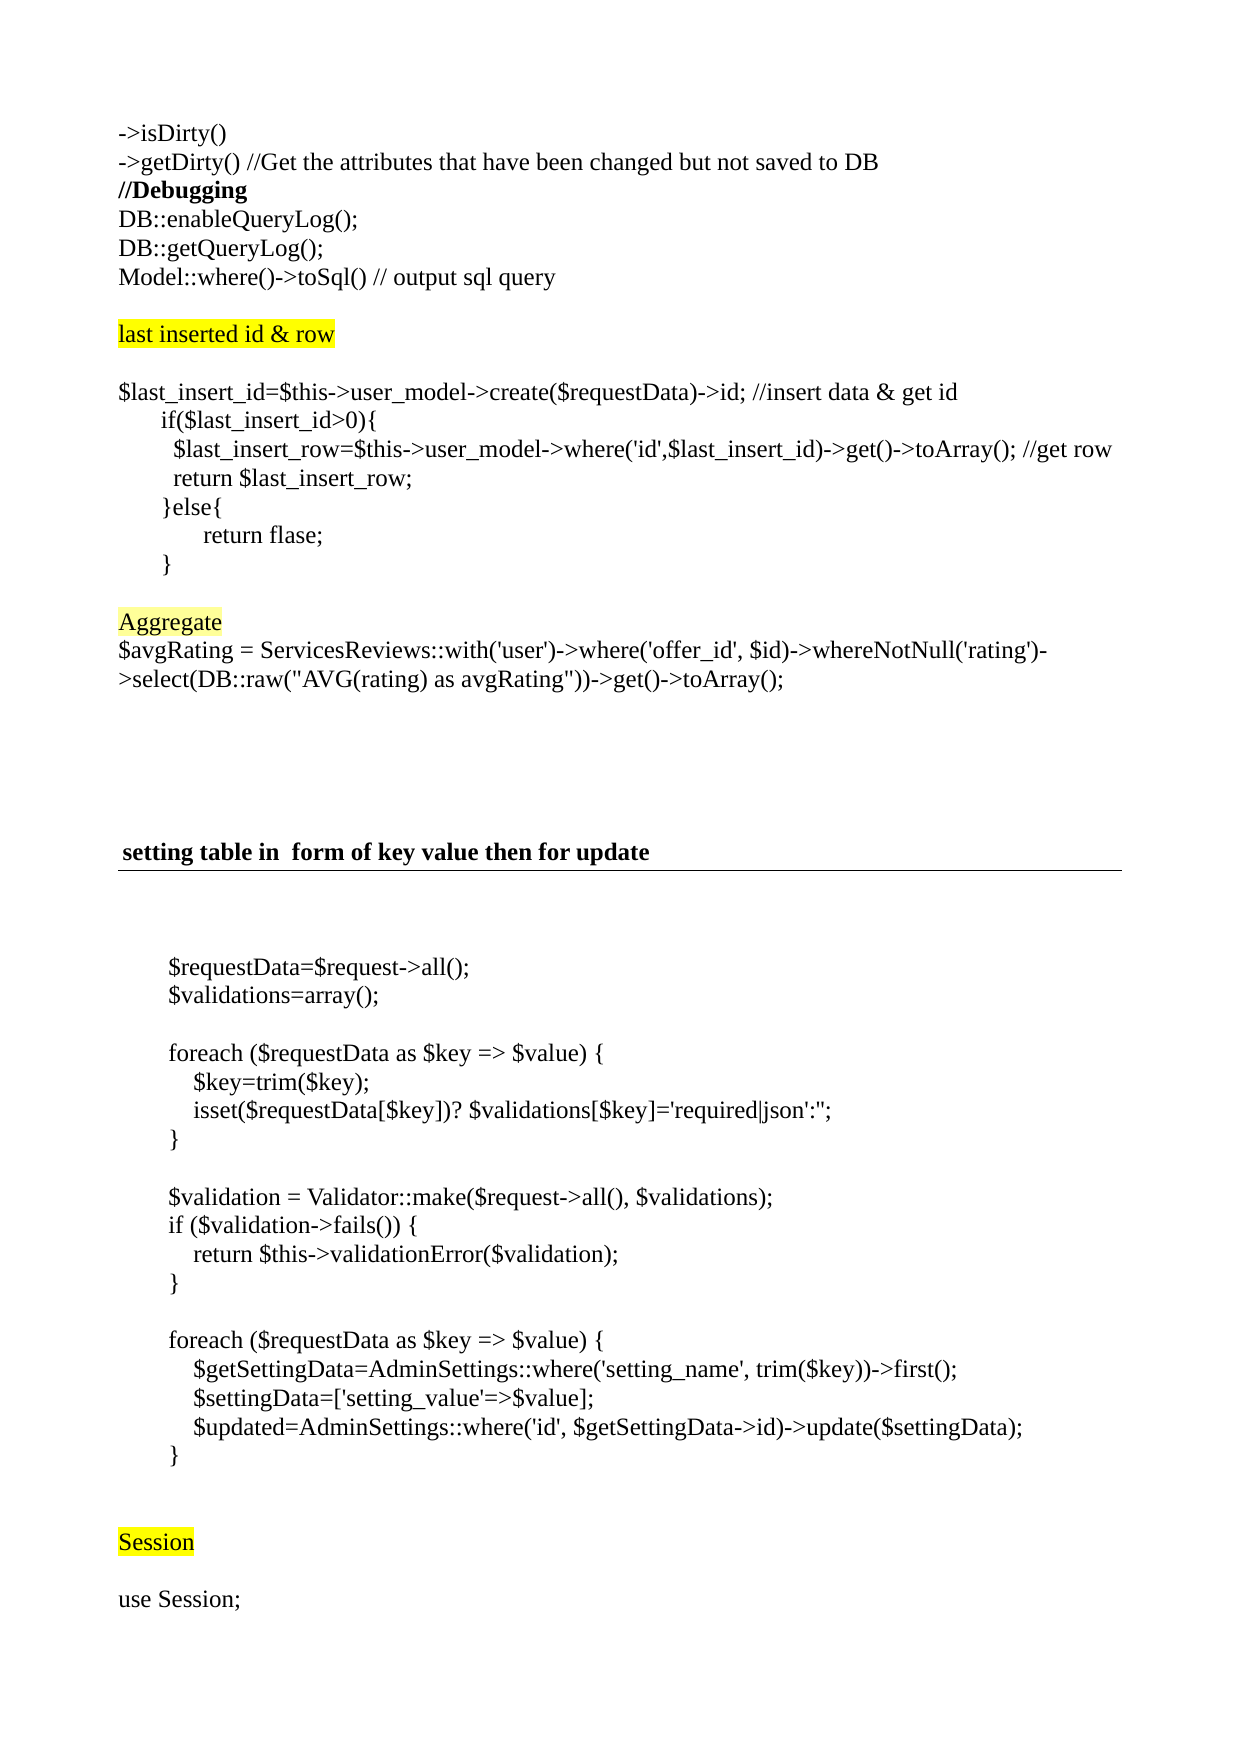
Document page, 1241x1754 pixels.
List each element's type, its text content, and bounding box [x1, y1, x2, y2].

text return $this->validationError($validation); [118, 1239, 1122, 1268]
text $requestData=$request->all(); [118, 952, 1122, 981]
text use Session; [118, 1584, 1122, 1613]
text foreach ($requestData as $key => $value) { [118, 1326, 1122, 1354]
text return flase; [118, 521, 1122, 549]
text } [118, 1124, 1122, 1153]
text //Debugging [118, 176, 1122, 204]
text $settingData=['setting_value'=>$value]; [118, 1383, 1122, 1412]
text Model::where()->toSql() // output sql query [118, 262, 1122, 291]
text } [118, 1268, 1122, 1297]
text isset($requestData[$key])? $validations[$key]='required|json':''; [118, 1096, 1122, 1124]
text return $last_insert_row; [118, 463, 1122, 492]
text $last_insert_id=$this->user_model->create($requestData)->id; //insert data & get id [118, 377, 1122, 406]
text if($last_insert_id>0){ [118, 406, 1122, 434]
text $getSettingData=AdminSettings::where('setting_name', trim($key))->first(); [118, 1354, 1122, 1383]
text ->isDirty() [118, 118, 1122, 147]
text $key=trim($key); [118, 1067, 1122, 1096]
text $validations=array(); [118, 981, 1122, 1009]
text DB::getQueryLog(); [118, 233, 1122, 262]
text $avgRating = ServicesReviews::with('user')->where('offer_id', $id)->whereNotNull('rating')->select(DB::raw("AVG(rating) as avgRating"))->get()->toArray(); [118, 636, 1122, 693]
text setting table in form of key value then for update [118, 808, 1122, 870]
text Aggregate [118, 607, 1122, 636]
text last inserted id & row [118, 319, 1122, 348]
text Session [118, 1527, 1122, 1556]
text $validation = Validator::make($request->all(), $validations); [118, 1182, 1122, 1211]
text $updated=AdminSettings::where('id', $getSettingData->id)->update($settingData); [118, 1412, 1122, 1441]
text } [118, 549, 1122, 578]
text } [118, 1441, 1122, 1469]
text $last_insert_row=$this->user_model->where('id',$last_insert_id)->get()->toArray(); //get row [118, 434, 1122, 463]
text if ($validation->fails()) { [118, 1211, 1122, 1239]
text DB::enableQueryLog(); [118, 204, 1122, 233]
text ->getDirty() //Get the attributes that have been changed but not saved to DB [118, 147, 1122, 176]
text }else{ [118, 492, 1122, 521]
text foreach ($requestData as $key => $value) { [118, 1038, 1122, 1067]
